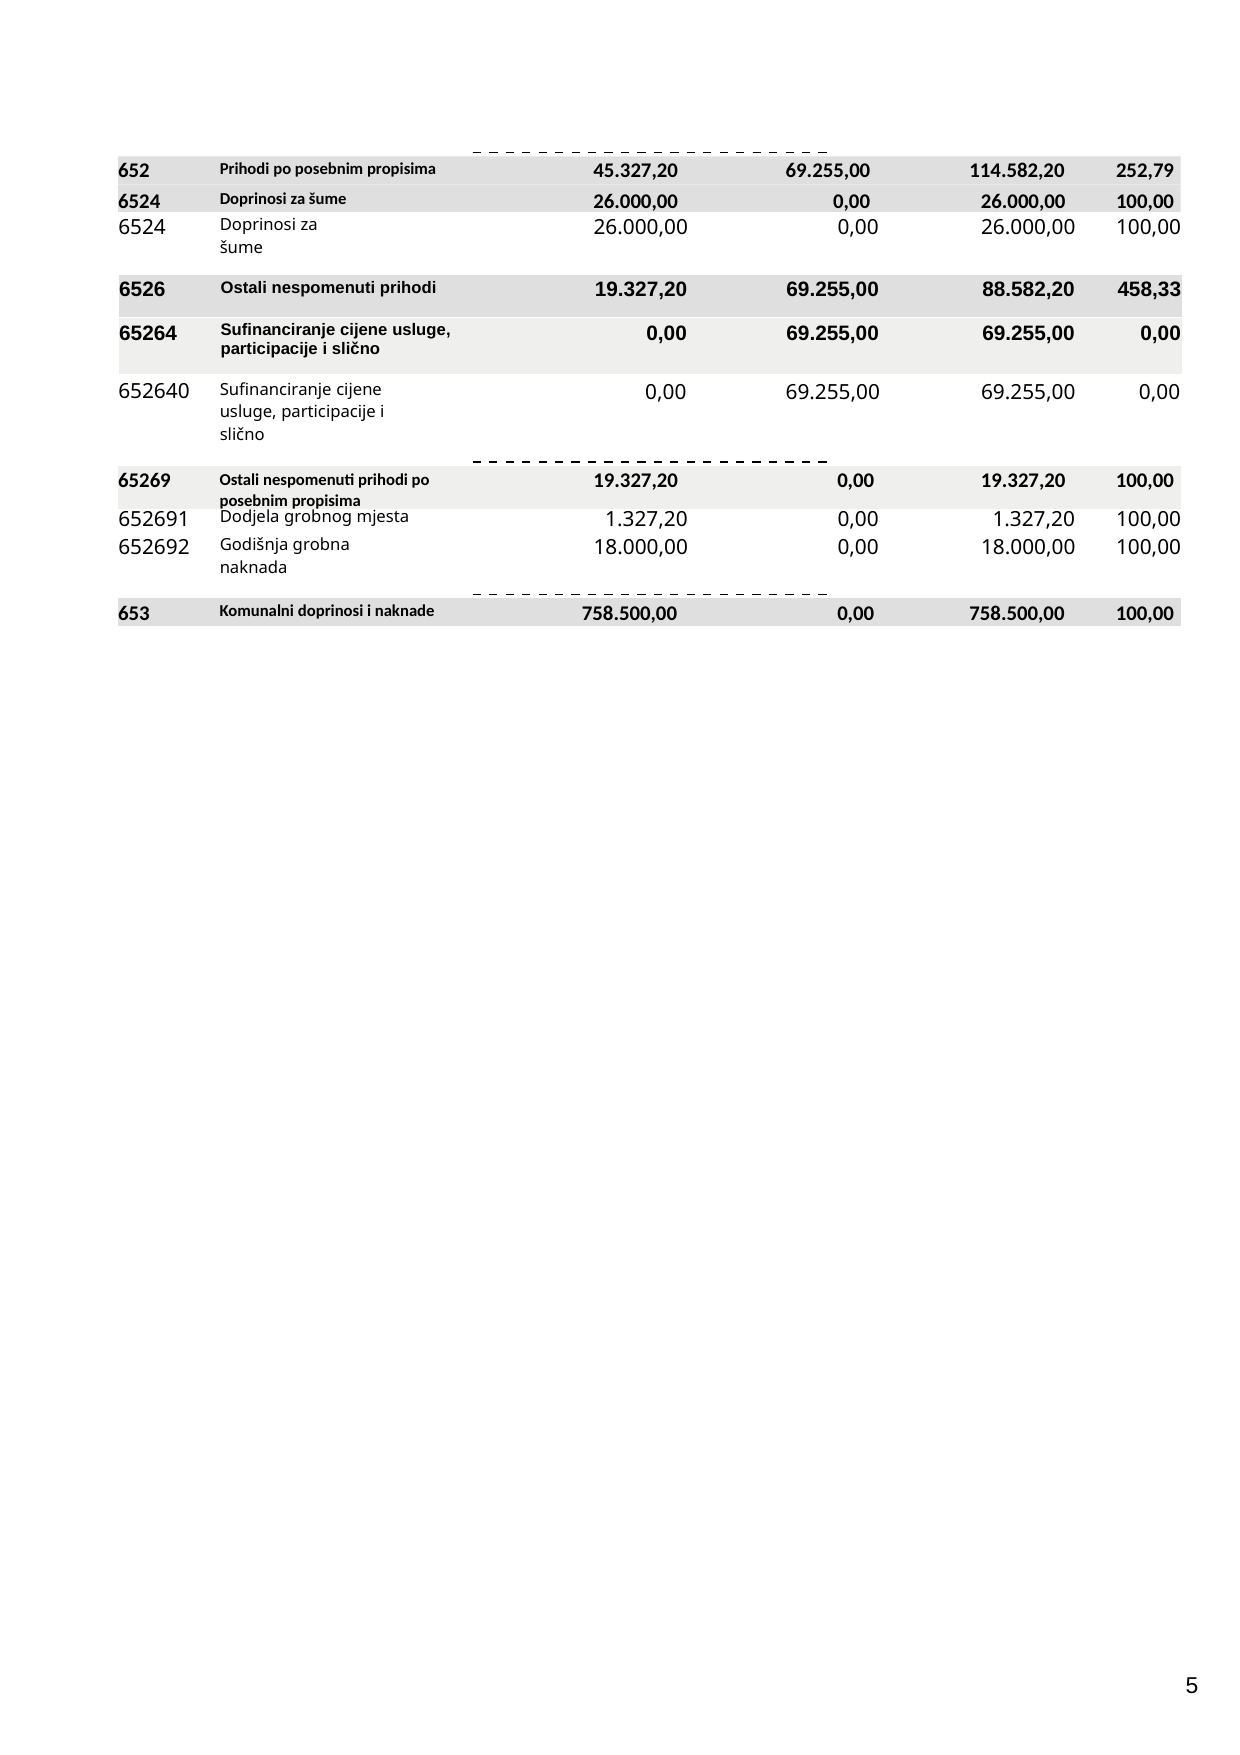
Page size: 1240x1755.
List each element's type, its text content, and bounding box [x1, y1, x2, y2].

table_cell 0,00 [522, 318, 737, 374]
text 1.327,20 100,00 [992, 508, 1198, 531]
text Dodjela grobnog mjesta [219, 509, 415, 526]
text 26.000,00 0,00 [593, 212, 882, 241]
text 1.327,20 0,00 [605, 509, 882, 531]
table_header 6526 [119, 275, 199, 317]
text 69.255,00 0,00 [981, 377, 1198, 405]
table_header 69.255,00 [737, 275, 931, 317]
table_header Ostali nespomenuti prihodi [199, 275, 522, 317]
text 26.000,00 100,00 [981, 212, 1198, 241]
table_cell 69.255,00 [931, 318, 1096, 374]
table_cell 0,00 [1096, 318, 1182, 374]
table_header 19.327,20 [522, 275, 737, 317]
text 18.000,00 0,00 [593, 532, 882, 561]
text 652640 [118, 376, 192, 404]
text Doprinosi za šume [219, 213, 362, 258]
table_header 458,33 [1096, 275, 1182, 317]
text Sufinanciranje cijene usluge, participacije i slično [219, 377, 432, 445]
text 6524 [118, 212, 169, 241]
table_header 88.582,20 [931, 275, 1096, 317]
text 652692 [118, 532, 192, 561]
text Godišnja grobna naknada [219, 532, 415, 578]
table_cell Sufinanciranje cijene usluge, participacije i slično [199, 318, 522, 374]
table_cell 69.255,00 [737, 318, 931, 374]
text 18.000,00 100,00 [981, 532, 1198, 561]
text 652691 [118, 509, 192, 531]
table_cell 65264 [119, 318, 199, 374]
text 0,00 69.255,00 [645, 377, 882, 405]
